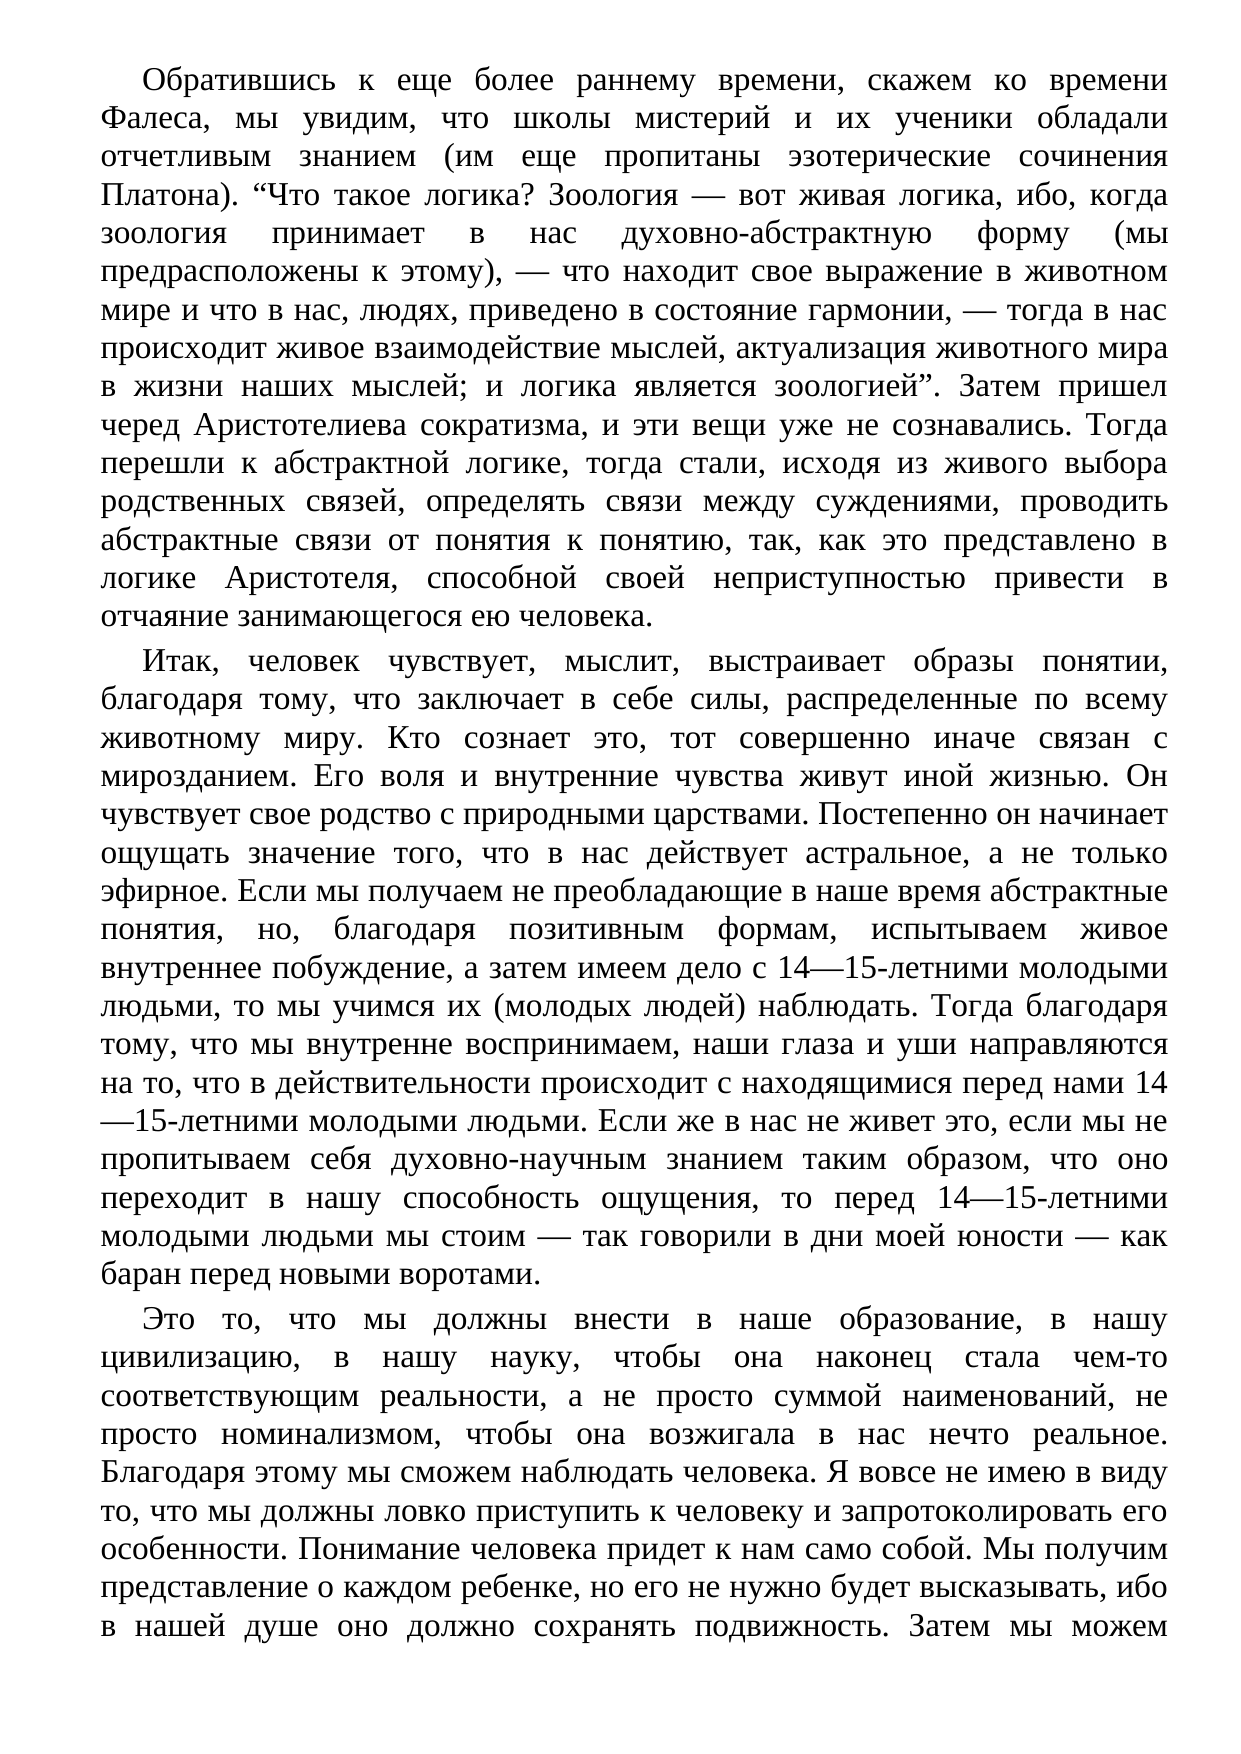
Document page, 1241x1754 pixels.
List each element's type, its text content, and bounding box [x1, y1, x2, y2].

text Итак, человек чувствует, мыслит, выстраивает образы понятии, благодаря тому, что заключает в себе силы, распределенные по всему животному миру. Кто сознает это, тот совершенно иначе связан с мирозданием. Его воля и внутренние чувства живут иной жизнью. Он чувствует свое родство с природными царствами. Постепенно он начинает ощущать значение того, что в нас действует астральное, а не только эфирное. Если мы получаем не преобладающие в наше время абстрактные понятия, но, благодаря позитивным формам, испытываем живое внутреннее побуждение, а затем имеем дело с 14—15-летними молодыми людьми, то мы учимся их (молодых людей) наблюдать. Тогда благодаря тому, что мы внутренне воспринимаем, наши глаза и уши направляются на то, что в действительности происходит с находящимися перед нами 14—15-летними молодыми людьми. Если же в нас не живет это, если мы не пропитываем себя духовно-научным знанием таким образом, что оно переходит в нашу способность ощущения, то перед 14—15-летними молодыми людьми мы стоим — так говорили в дни моей юности — как баран перед новыми воротами. [100, 640, 1169, 1292]
text Это то, что мы должны внести в наше образование, в нашу цивилизацию, в нашу науку, чтобы она наконец стала чем-то соответствующим реальности, а не просто суммой наименований, не просто номинализмом, чтобы она возжигала в нас нечто реальное. Благодаря этому мы сможем наблюдать человека. Я вовсе не имею в виду то, что мы должны ловко приступить к человеку и запротоколировать его особенности. Понимание человека придет к нам само собой. Мы получим представление о каждом ребенке, но его не нужно будет высказывать, ибо в нашей душе оно должно сохранять подвижность. Затем мы можем [100, 1298, 1169, 1643]
text Обратившись к еще более раннему времени, скажем ко времени Фалеса, мы увидим, что школы мистерий и их ученики обладали отчетливым знанием (им еще пропитаны эзотерические сочинения Платона). “Что такое логика? Зоология — вот живая логика, ибо, когда зоология принимает в нас духовно-абстрактную форму (мы предрасположены к этому), — что находит свое выражение в животном мире и что в нас, людях, приведено в состояние гармонии, — тогда в нас происходит живое взаимодействие мыслей, актуализация животного мира в жизни наших мыслей; и логика является зоологией”. Затем пришел черед Аристотелиева сократизма, и эти вещи уже не сознавались. Тогда перешли к абстрактной логике, тогда стали, исходя из живого выбора родственных связей, определять связи между суждениями, проводить абстрактные связи от понятия к понятию, так, как это представлено в логике Аристотеля, способной своей неприступностью привести в отчаяние занимающегося ею человека. [100, 59, 1169, 634]
